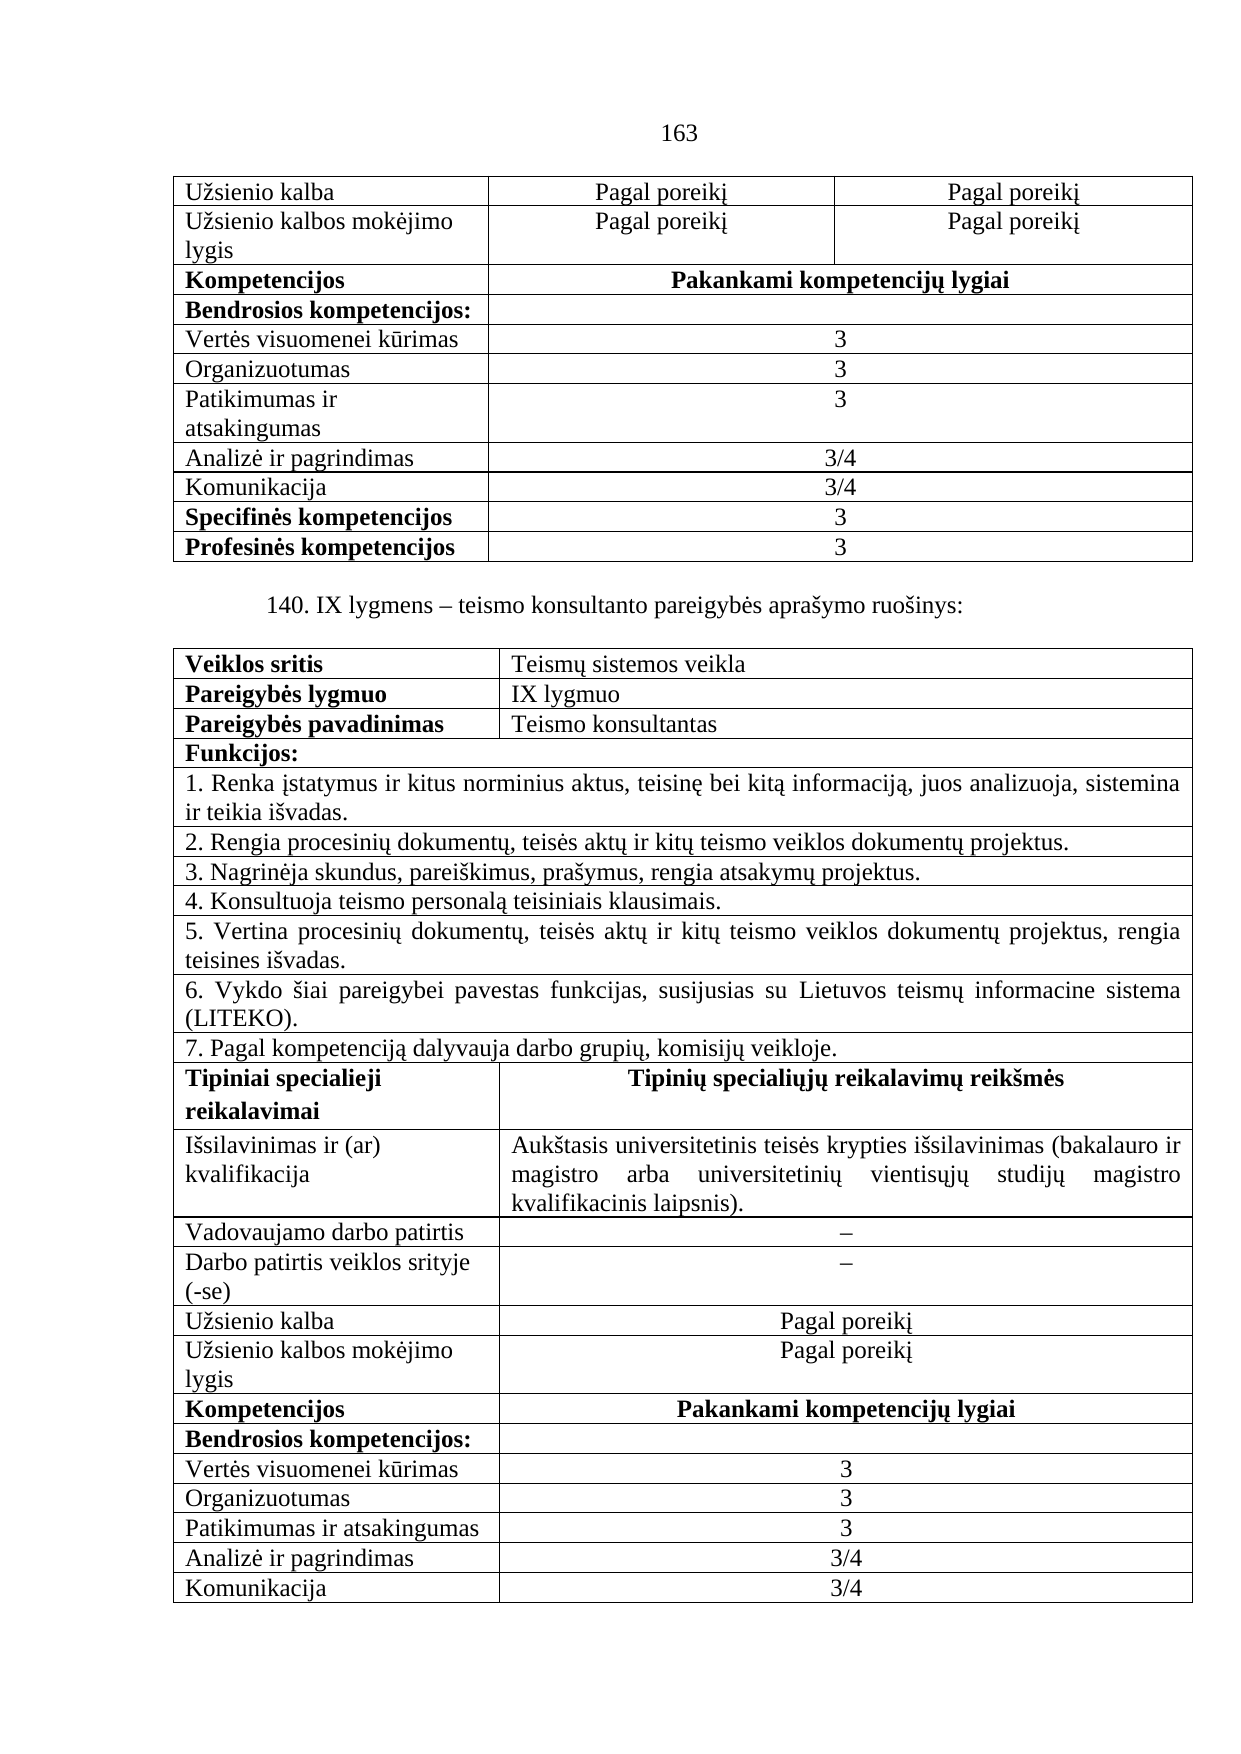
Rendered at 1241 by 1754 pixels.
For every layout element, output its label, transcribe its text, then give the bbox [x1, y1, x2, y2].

table_cell Profesinės kompetencijos [174, 532, 488, 561]
table_cell Kompetencijos [174, 265, 488, 294]
table_cell Patikimumas ir atsakingumas [174, 384, 488, 442]
table_cell Organizuotumas [174, 354, 488, 383]
table_cell Pagal poreikį [835, 206, 1192, 264]
table_cell 6. Vykdo šiai pareigybei pavestas funkcijas, susijusias su Lietuvos teismų informacine sistema (LITEKO). [174, 975, 1192, 1032]
table_cell 3/4 [500, 1543, 1192, 1572]
table_cell Užsienio kalbos mokėjimo lygis [174, 1336, 499, 1393]
table_header Teismų sistemos veikla [500, 649, 1192, 678]
table_cell Funkcijos: [174, 739, 1192, 767]
table_cell 5. Vertina procesinių dokumentų, teisės aktų ir kitų teismo veiklos dokumentų projektus, rengia teisines išvadas. [174, 916, 1192, 974]
table_cell Patikimumas ir atsakingumas [174, 1513, 499, 1542]
table_cell 3 [489, 354, 1192, 383]
table_cell 3 [500, 1484, 1192, 1512]
table_cell Kompetencijos [174, 1394, 499, 1423]
table_cell 3/4 [500, 1573, 1192, 1602]
table_cell Specifinės kompetencijos [174, 502, 488, 531]
table_cell Analizė ir pagrindimas [174, 443, 488, 471]
table_cell Vadovaujamo darbo patirtis [174, 1218, 499, 1246]
table_cell 3 [489, 532, 1192, 561]
table_cell Aukštasis universitetinis teisės krypties išsilavinimas (bakalauro ir magistro arba universitetinių vientisųjų studijų magistro kvalifikacinis laipsnis). [500, 1130, 1192, 1216]
table_cell Tipiniai specialieji reikalavimai [174, 1063, 499, 1129]
table_cell 2. Rengia procesinių dokumentų, teisės aktų ir kitų teismo veiklos dokumentų projektus. [174, 827, 1192, 856]
table_cell Pagal poreikį [489, 177, 834, 205]
table_cell Organizuotumas [174, 1484, 499, 1512]
table_cell [489, 295, 1192, 323]
table_cell 3/4 [489, 443, 1192, 471]
table_cell [500, 1424, 1192, 1453]
table_cell Pakankami kompetencijų lygiai [489, 265, 1192, 294]
table_cell Bendrosios kompetencijos: [174, 1424, 499, 1453]
table_cell 4. Konsultuoja teismo personalą teisiniais klausimais. [174, 886, 1192, 915]
table_cell 3 [500, 1454, 1192, 1482]
table_cell Užsienio kalba [174, 177, 488, 205]
table_cell Tipinių specialiųjų reikalavimų reikšmės [500, 1063, 1192, 1129]
table_cell Analizė ir pagrindimas [174, 1543, 499, 1572]
table_cell Komunikacija [174, 473, 488, 501]
table_cell Pagal poreikį [489, 206, 834, 264]
table_cell Išsilavinimas ir (ar) kvalifikacija [174, 1130, 499, 1216]
table_cell 3 [500, 1513, 1192, 1542]
table_cell Pareigybės lygmuo [174, 679, 499, 708]
table_cell 7. Pagal kompetenciją dalyvauja darbo grupių, komisijų veikloje. [174, 1033, 1192, 1062]
table_cell Teismo konsultantas [500, 709, 1192, 737]
table_cell – [500, 1247, 1192, 1305]
table_header Veiklos sritis [174, 649, 499, 678]
table_cell Užsienio kalba [174, 1306, 499, 1334]
table_cell Užsienio kalbos mokėjimo lygis [174, 206, 488, 264]
table_cell Vertės visuomenei kūrimas [174, 1454, 499, 1482]
table_cell – [500, 1218, 1192, 1246]
text 140. IX lygmens – teismo konsultanto pareigybės aprašymo ruošinys: [177, 591, 1181, 619]
table_cell 3/4 [489, 473, 1192, 501]
table_cell 3 [489, 384, 1192, 442]
table_cell 3 [489, 325, 1192, 353]
table_cell Pagal poreikį [835, 177, 1192, 205]
table_cell Bendrosios kompetencijos: [174, 295, 488, 323]
table_cell 3. Nagrinėja skundus, pareiškimus, prašymus, rengia atsakymų projektus. [174, 857, 1192, 885]
table_cell Pareigybės pavadinimas [174, 709, 499, 737]
table_cell Darbo patirtis veiklos srityje (-se) [174, 1247, 499, 1305]
table_cell Pakankami kompetencijų lygiai [500, 1394, 1192, 1423]
table_cell Vertės visuomenei kūrimas [174, 325, 488, 353]
table_cell 3 [489, 502, 1192, 531]
table_cell 1. Renka įstatymus ir kitus norminius aktus, teisinę bei kitą informaciją, juos analizuoja, sistemina ir teikia išvadas. [174, 768, 1192, 826]
table_cell Pagal poreikį [500, 1306, 1192, 1334]
table_cell IX lygmuo [500, 679, 1192, 708]
table_cell Pagal poreikį [500, 1336, 1192, 1393]
table_cell Komunikacija [174, 1573, 499, 1602]
